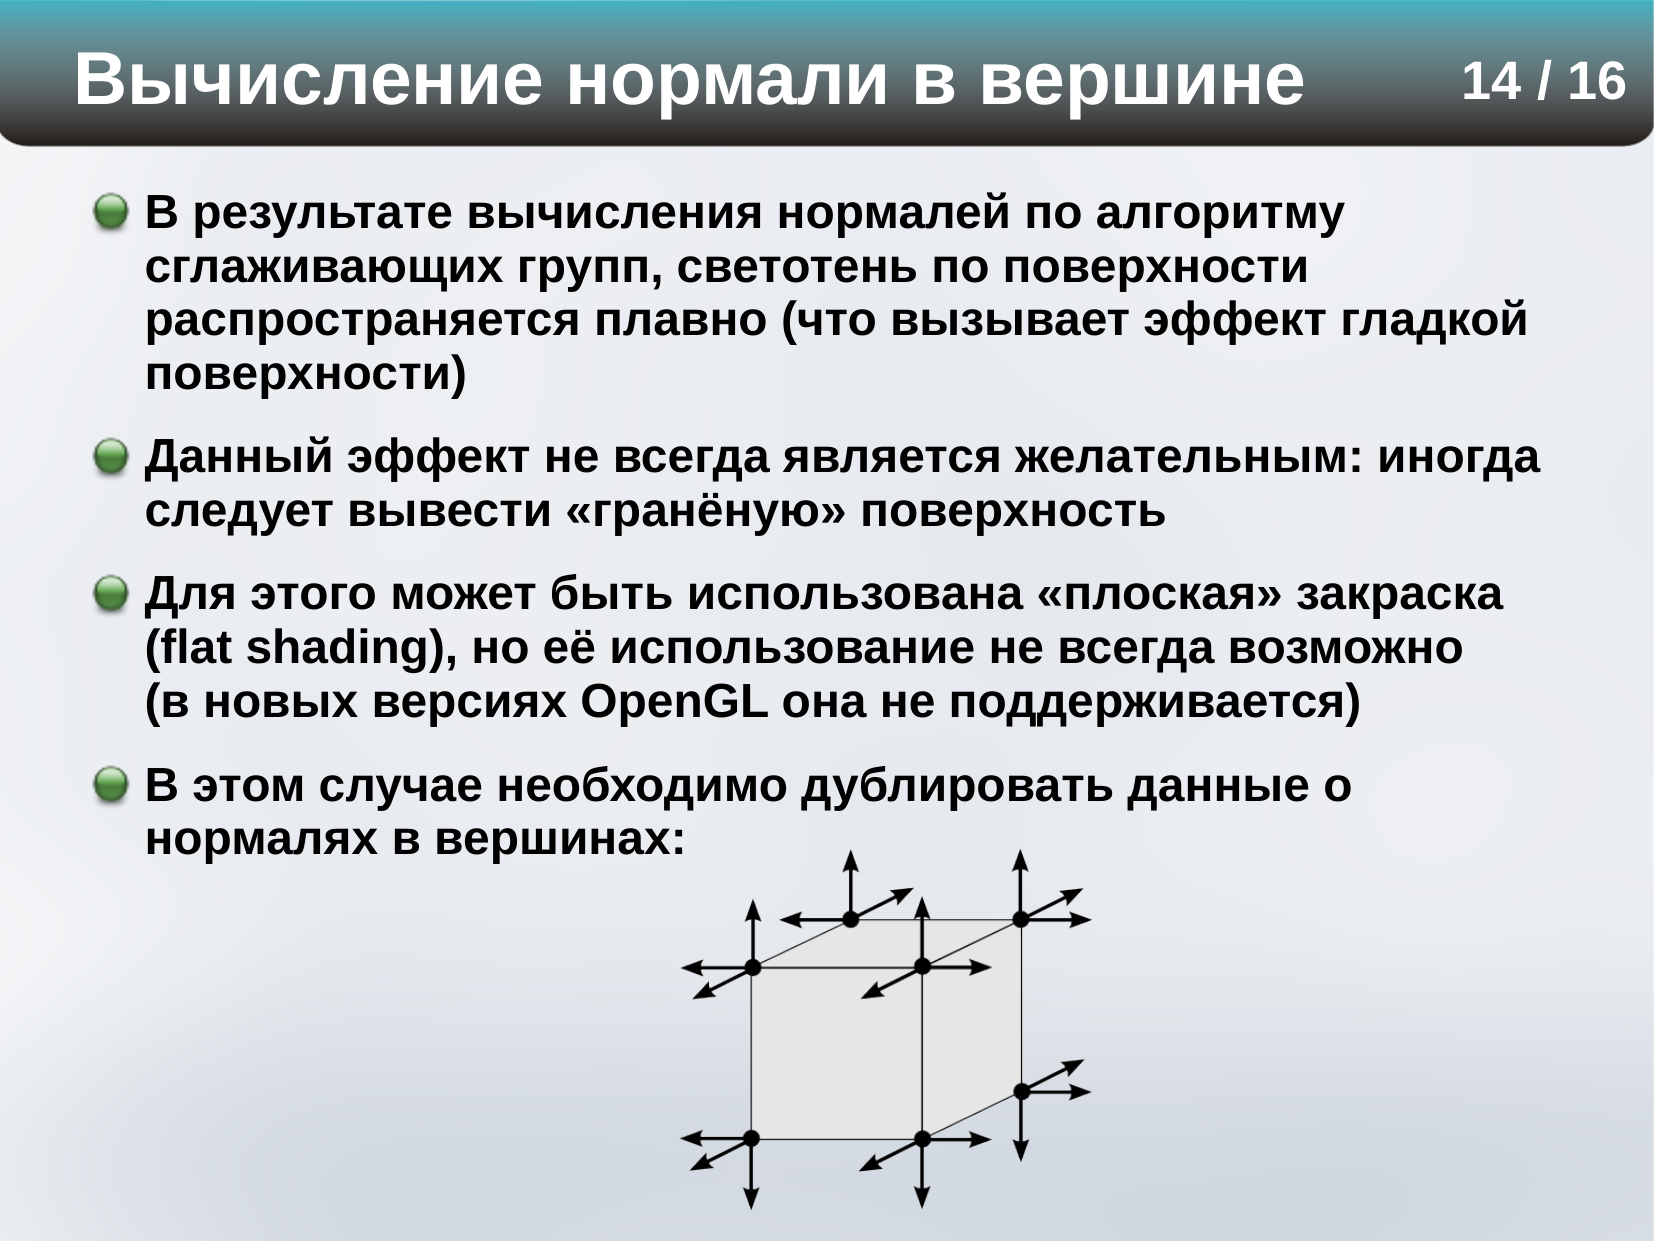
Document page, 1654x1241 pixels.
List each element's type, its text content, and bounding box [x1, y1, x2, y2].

text_box <номер> / 16 [1446, 42, 1654, 179]
text_box Вычисление нормали в вершине [59, 29, 1329, 129]
text_box В результате вычисления нормалей по алгоритму сглаживающих групп, светотень по поверхности распространяется плавно (что вызывает эффект гладкой поверхности) Данный эффект не всегда является желательным: иногда следует вывести «гранёную» поверхность Для этого может быть использована «плоская» закраска (flat shading), но её использование не всегда возможно (в новых версиях OpenGL она не поддерживается) В этом случае необходимо дублировать данные о нормалях в вершинах: [70, 177, 1595, 873]
picture [0, 0, 1654, 1241]
